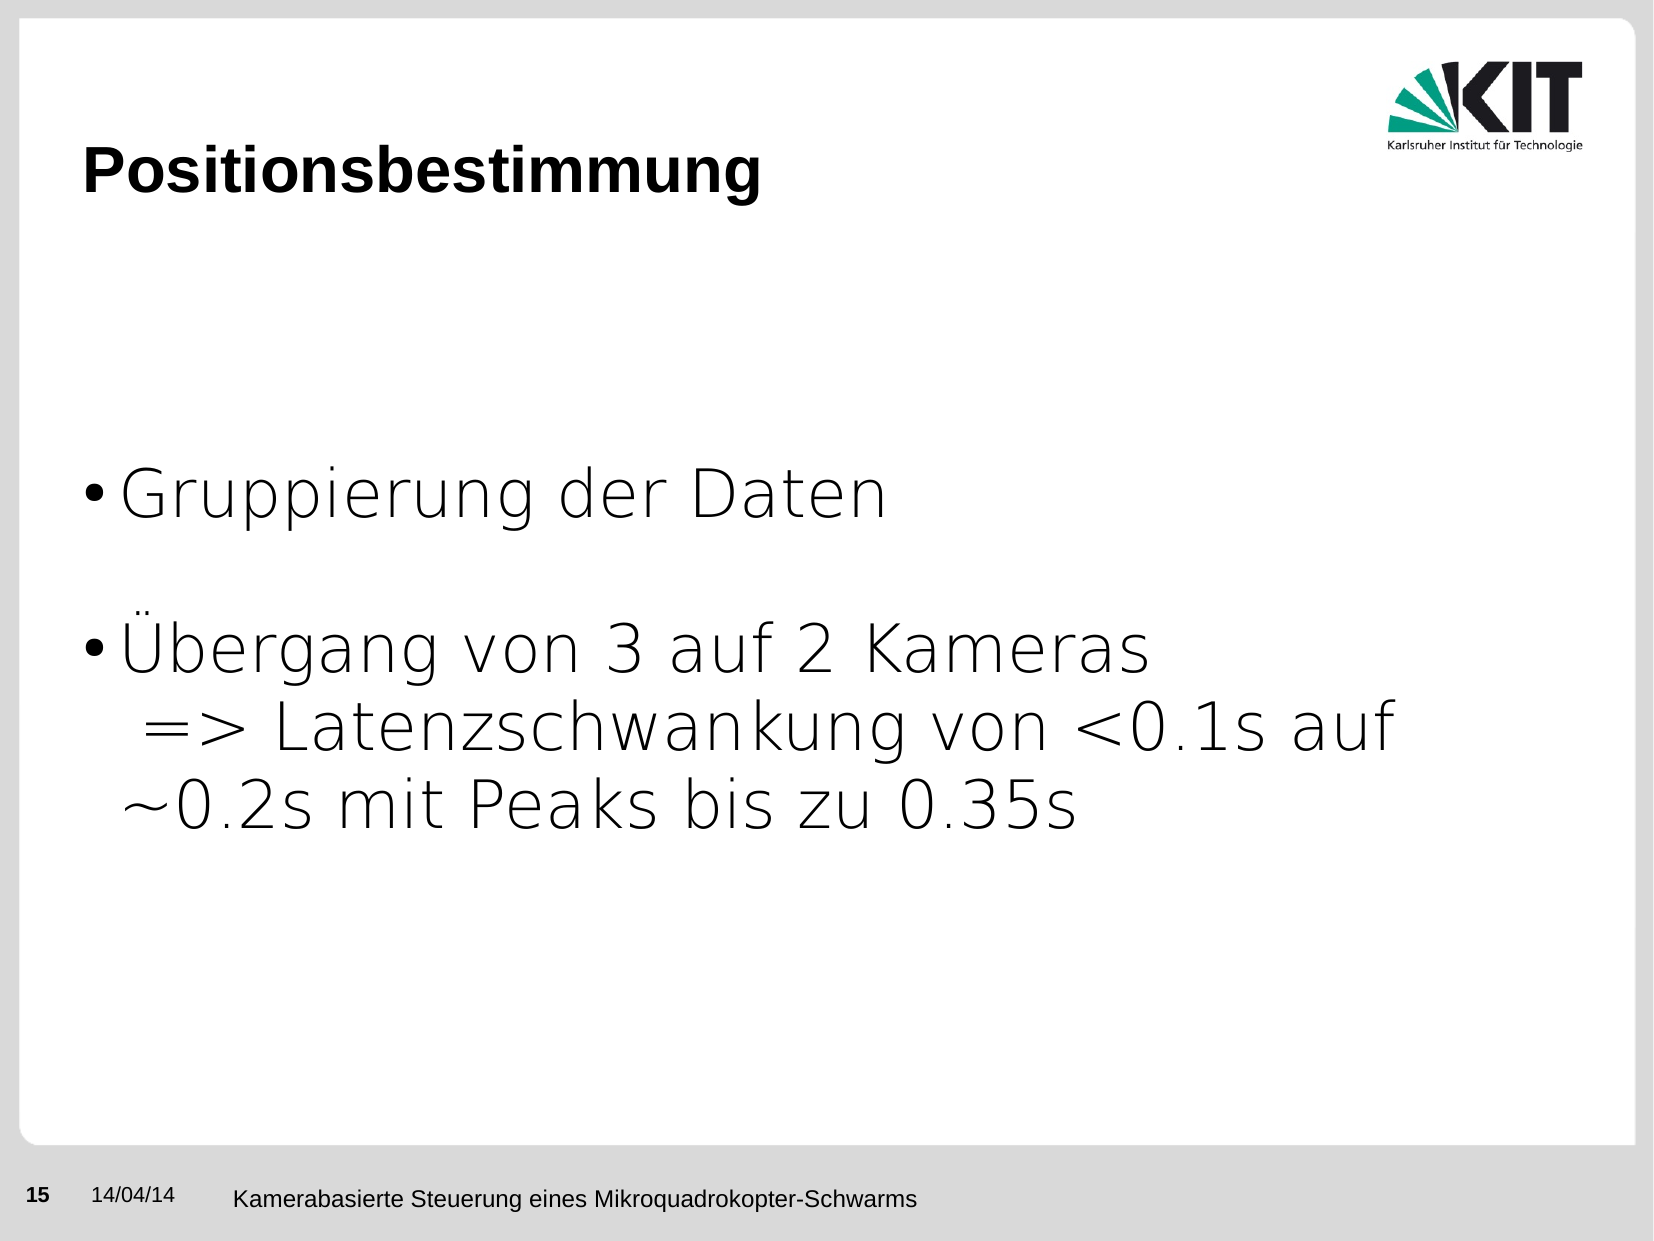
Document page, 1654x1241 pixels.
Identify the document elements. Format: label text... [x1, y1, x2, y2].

picture [0, 0, 1654, 1241]
subtitle Gruppierung der Daten Übergang von 3 auf 2 Kameras => Latenzschwankung von <0.1s auf ~0.2s mit Peaks bis zu 0.35s [82, 290, 1571, 1010]
title Positionsbestimmung [82, 49, 1571, 257]
